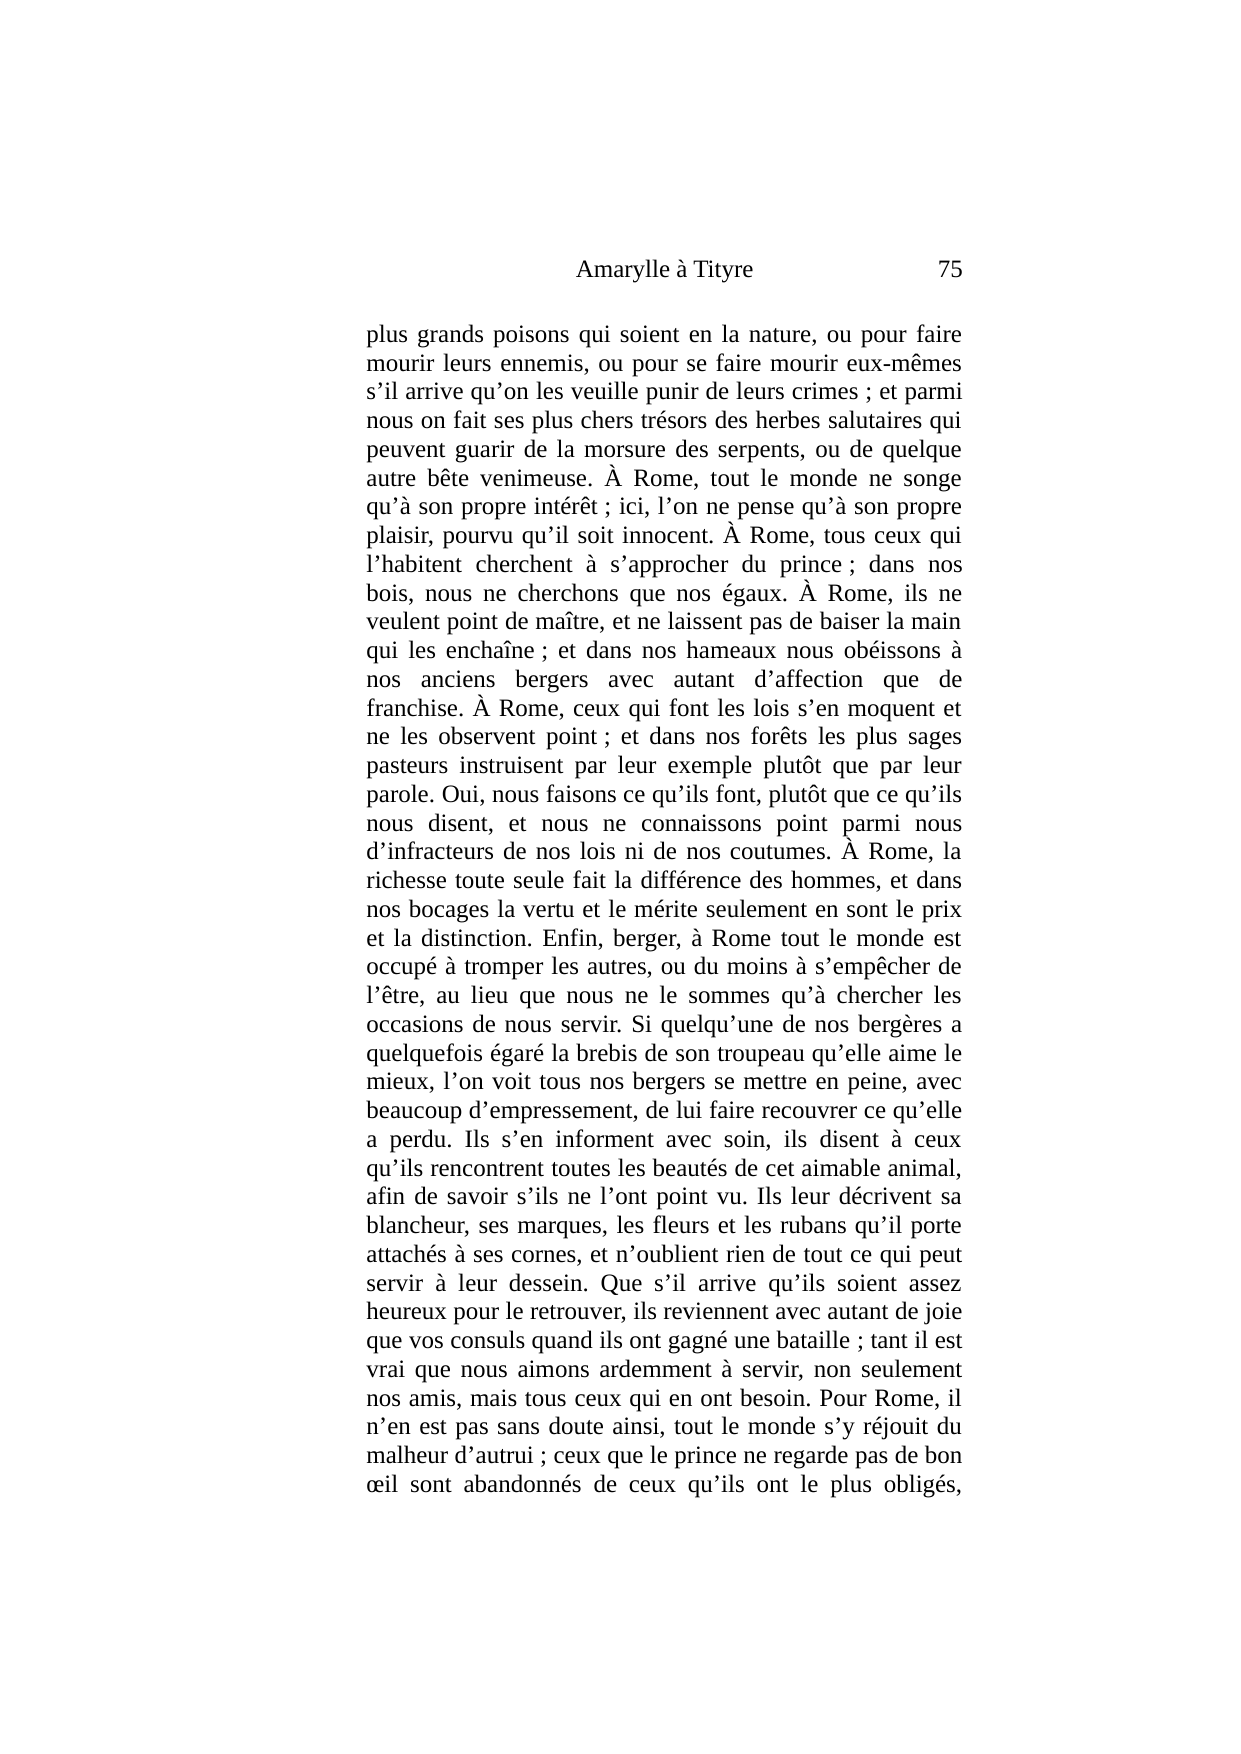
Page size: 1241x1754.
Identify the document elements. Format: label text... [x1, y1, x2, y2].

text plus grands poisons qui soient en la nature, ou pour faire mourir leurs ennemis, ou pour se faire mourir eux-mêmes s’il arrive qu’on les veuille punir de leurs crimes ; et parmi nous on fait ses plus chers trésors des herbes salutaires qui peuvent guarir de la morsure des serpents, ou de quelque autre bête venimeuse. À Rome, tout le monde ne songe qu’à son propre intérêt ; ici, l’on ne pense qu’à son propre plaisir, pourvu qu’il soit innocent. À Rome, tous ceux qui l’habitent cherchent à s’approcher du prince ; dans nos bois, nous ne cherchons que nos égaux. À Rome, ils ne veulent point de maître, et ne laissent pas de baiser la main qui les enchaîne ; et dans nos hameaux nous obéissons à nos anciens bergers avec autant d’affection que de franchise. À Rome, ceux qui font les lois s’en moquent et ne les observent point ; et dans nos forêts les plus sages pasteurs instruisent par leur exemple plutôt que par leur parole. Oui, nous faisons ce qu’ils font, plutôt que ce qu’ils nous disent, et nous ne connaissons point parmi nous d’infracteurs de nos lois ni de nos coutumes. À Rome, la richesse toute seule fait la différence des hommes, et dans nos bocages la vertu et le mérite seulement en sont le prix et la distinction. Enfin, berger, à Rome tout le monde est occupé à tromper les autres, ou du moins à s’empêcher de l’être, au lieu que nous ne le sommes qu’à chercher les occasions de nous servir. Si quelqu’une de nos bergères a quelquefois égaré la brebis de son troupeau qu’elle aime le mieux, l’on voit tous nos bergers se mettre en peine, avec beaucoup d’empressement, de lui faire recouvrer ce qu’elle a perdu. Ils s’en informent avec soin, ils disent à ceux qu’ils rencontrent toutes les beautés de cet aimable animal, afin de savoir s’ils ne l’ont point vu. Ils leur décrivent sa blancheur, ses marques, les fleurs et les rubans qu’il porte attachés à ses cornes, et n’oublient rien de tout ce qui peut servir à leur dessein. Que s’il arrive qu’ils soient assez heureux pour le retrouver, ils reviennent avec autant de joie que vos consuls quand ils ont gagné une bataille ; tant il est vrai que nous aimons ardemment à servir, non seulement nos amis, mais tous ceux qui en ont besoin. Pour Rome, il n’en est pas sans doute ainsi, tout le monde s’y réjouit du malheur d’autrui ; ceux que le prince ne regarde pas de bon œil sont abandonnés de ceux qu’ils ont le plus obligés, [366, 319, 963, 1498]
